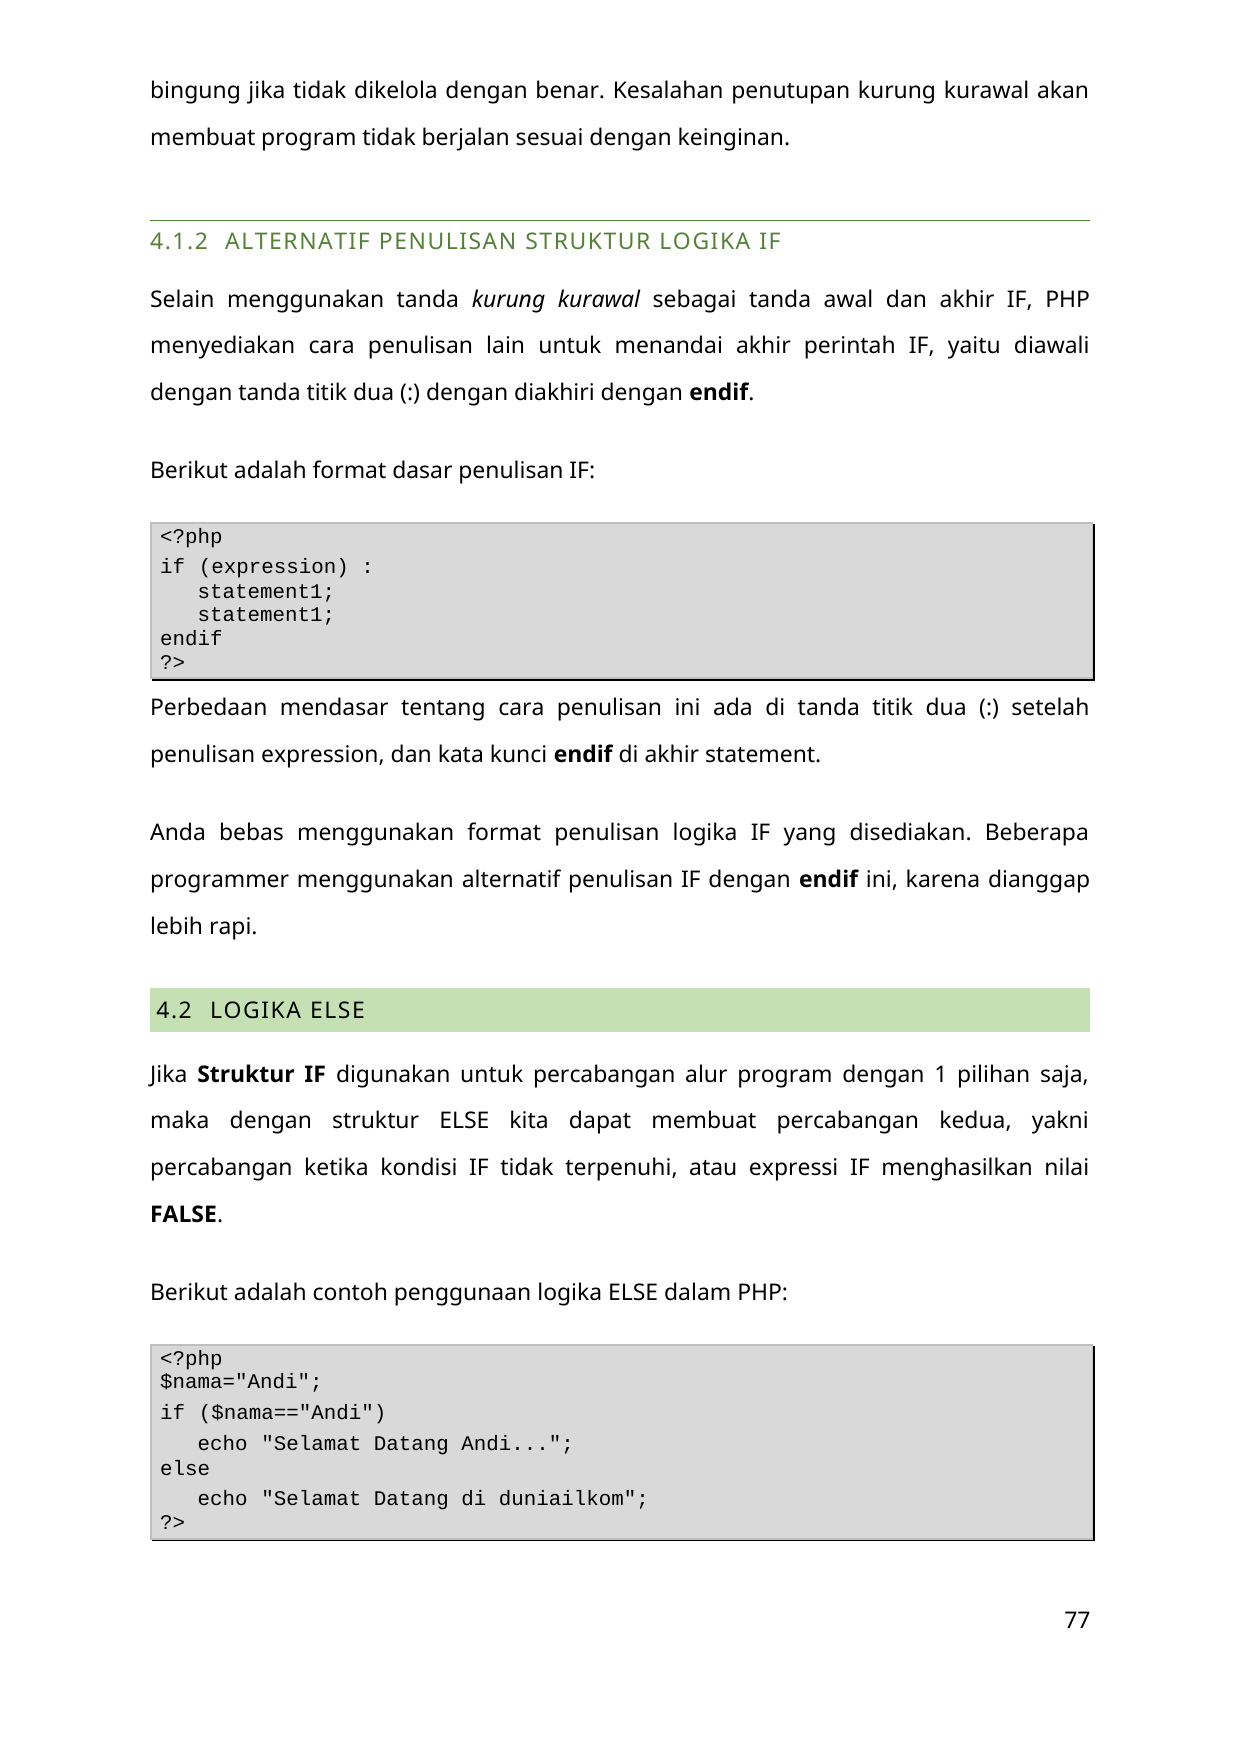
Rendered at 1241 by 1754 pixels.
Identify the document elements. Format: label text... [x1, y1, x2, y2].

subtitle Alternatif Penulisan Struktur Logika IF [150, 221, 1090, 257]
text bingung jika tidak dikelola dengan benar. Kesalahan penutupan kurung kurawal akan membuat program tidak berjalan sesuai dengan keinginan. [150, 74, 1090, 152]
text Berikut adalah contoh penggunaan logika ELSE dalam PHP: [150, 1276, 1090, 1308]
text Berikut adalah format dasar penulisan IF: [150, 454, 1090, 486]
text Selain menggunakan tanda kurung kurawal sebagai tanda awal dan akhir IF, PHP menyediakan cara penulisan lain untuk menandai akhir perintah IF, yaitu diawali dengan tanda titik dua (:) dengan diakhiri dengan endif. [150, 283, 1090, 408]
subtitle Logika Else [156, 994, 1084, 1025]
text Perbedaan mendasar tentang cara penulisan ini ada di tanda titik dua (:) setelah penulisan expression, dan kata kunci endif di akhir statement. [150, 691, 1090, 769]
text Jika Struktur IF digunakan untuk percabangan alur program dengan 1 pilihan saja, maka dengan struktur ELSE kita dapat membuat percabangan kedua, yakni percabangan ketika kondisi IF tidak terpenuhi, atau expressi IF menghasilkan nilai FALSE. [150, 1058, 1090, 1229]
text Anda bebas menggunakan format penulisan logika IF yang disediakan. Beberapa programmer menggunakan alternatif penulisan IF dengan endif ini, karena dianggap lebih rapi. [150, 816, 1090, 941]
